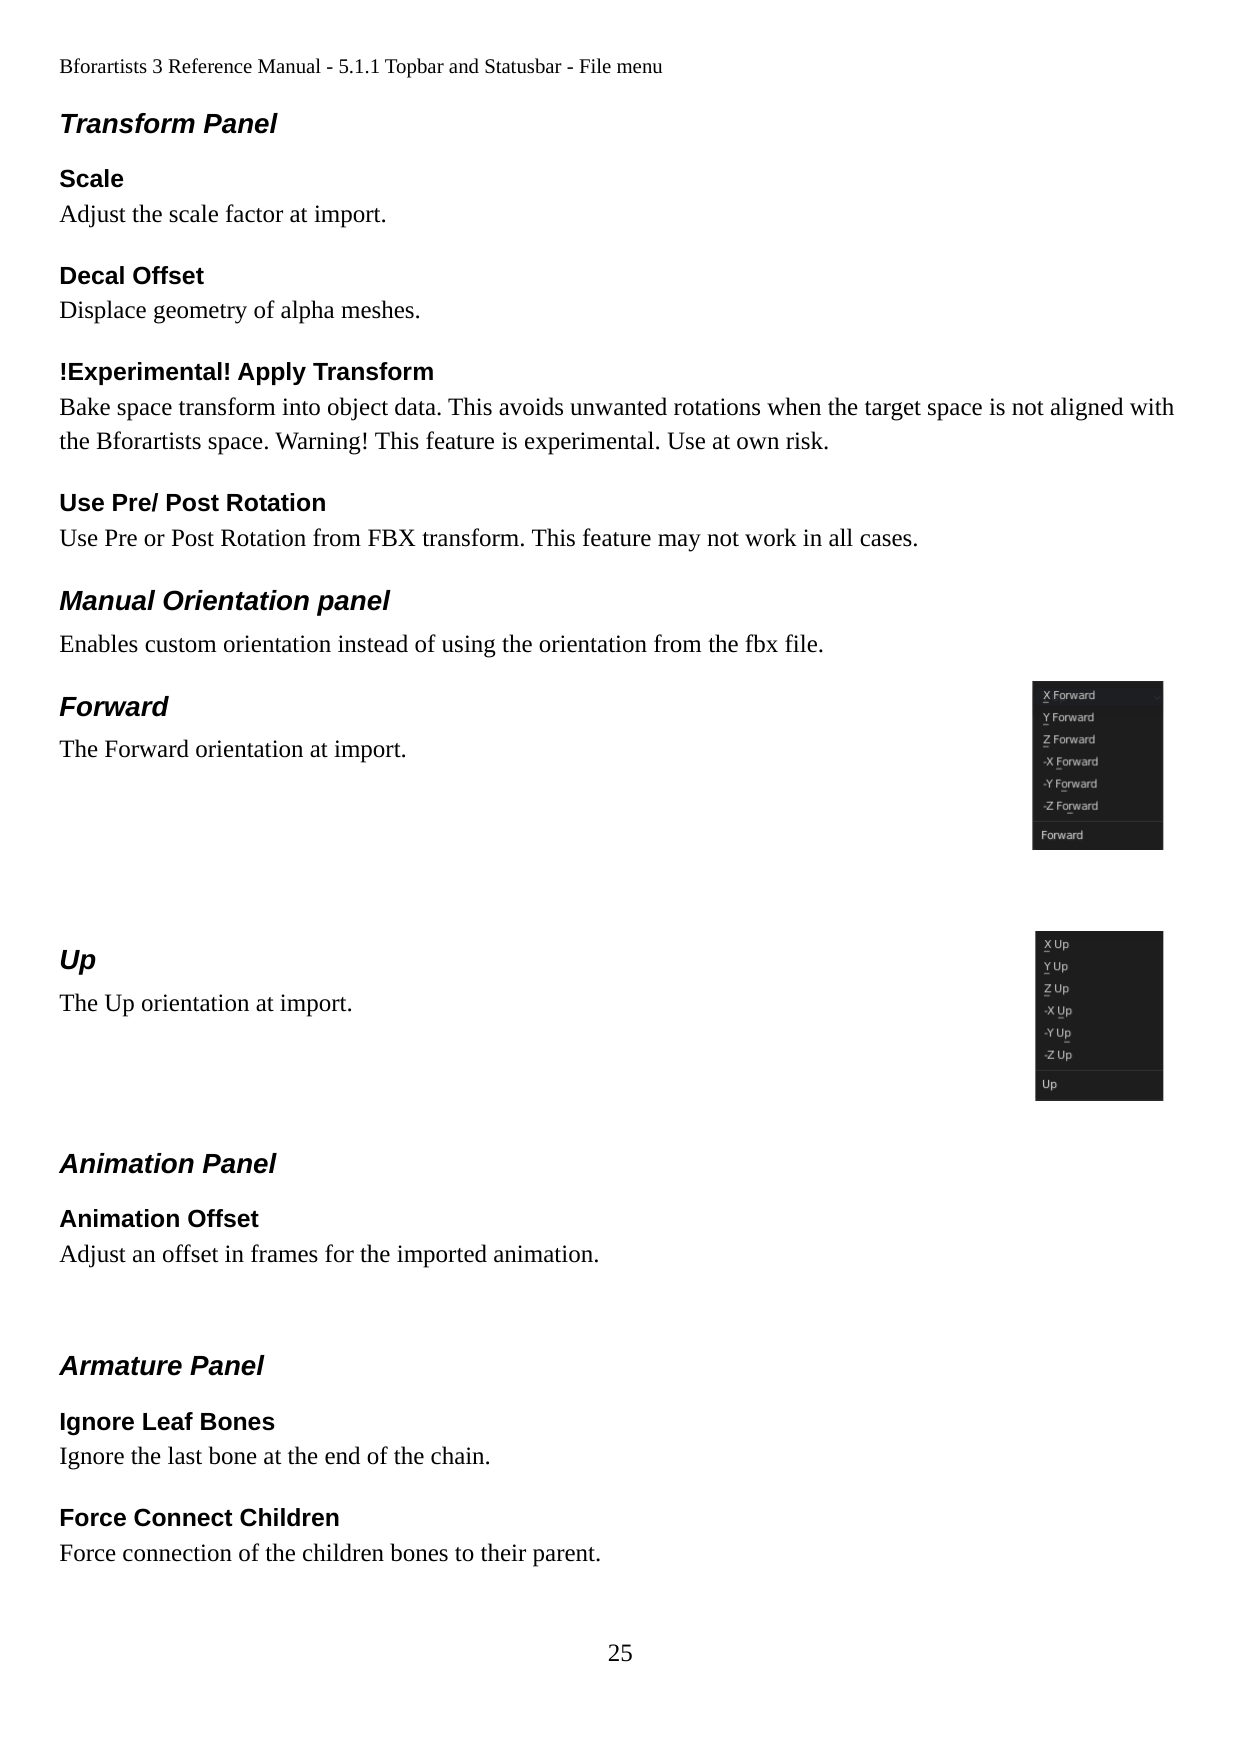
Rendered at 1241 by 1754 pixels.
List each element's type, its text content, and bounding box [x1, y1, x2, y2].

subtitle Animation Offset [59, 1204, 1181, 1233]
subtitle Decal Offset [59, 261, 1181, 289]
text Enables custom orientation instead of using the orientation from the fbx file. [59, 629, 1181, 657]
text Displace geometry of alpha meshes. [59, 296, 1181, 324]
text Force connection of the children bones to their parent. [59, 1538, 1181, 1566]
subtitle [1164, 690, 1181, 722]
text The Forward orientation at import. [59, 734, 1032, 763]
subtitle Ignore Leaf Bones [59, 1407, 1181, 1435]
subtitle Forward [59, 690, 1032, 722]
text Use Pre or Post Rotation from FBX transform. This feature may not work in all cases. [59, 523, 1181, 551]
subtitle Scale [59, 164, 1181, 193]
picture [1032, 681, 1164, 850]
subtitle Use Pre/ Post Rotation [59, 488, 1181, 516]
text Adjust the scale factor at import. [59, 199, 1181, 228]
text Adjust an offset in frames for the imported animation. [59, 1239, 1181, 1268]
picture [1035, 931, 1164, 1101]
text Ignore the last bone at the end of the chain. [59, 1441, 1181, 1470]
subtitle Animation Panel [59, 1147, 1181, 1179]
subtitle [1164, 943, 1181, 975]
subtitle Up [59, 943, 1035, 975]
subtitle Manual Orientation panel [59, 584, 1181, 616]
subtitle Armature Panel [59, 1350, 1181, 1382]
text The Up orientation at import. [59, 988, 1035, 1016]
text Bake space transform into object data. This avoids unwanted rotations when the target space is not aligned with the Bforartists space. Warning! This feature is experimental. Use at own risk. [59, 392, 1181, 455]
subtitle Force Connect Children [59, 1503, 1181, 1531]
subtitle Transform Panel [59, 107, 1181, 139]
subtitle !Experimental! Apply Transform [59, 357, 1181, 386]
